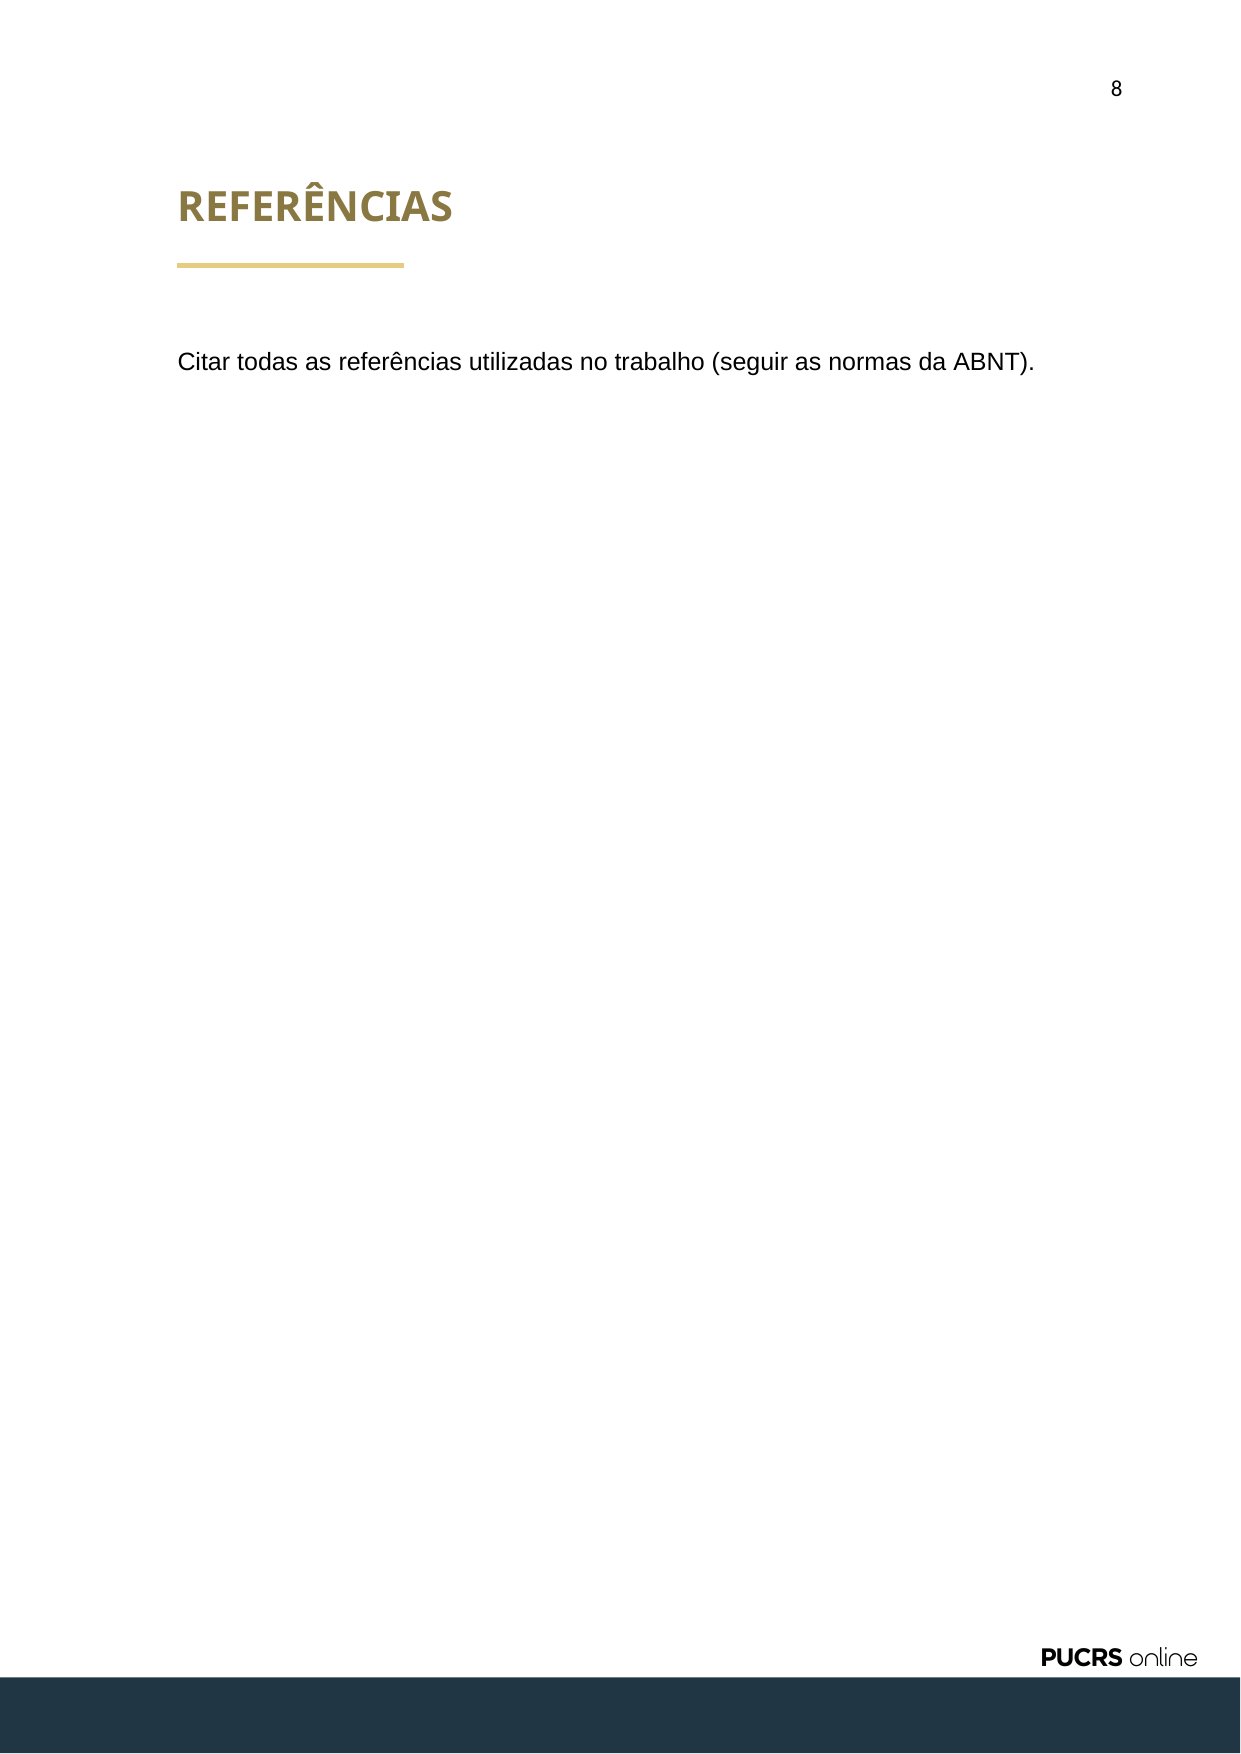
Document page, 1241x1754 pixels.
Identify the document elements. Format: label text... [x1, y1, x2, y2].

picture [1040, 1646, 1198, 1668]
text Citar todas as referências utilizadas no trabalho (seguir as normas da ABNT). [177, 347, 1122, 376]
subtitle Referências [177, 177, 1122, 234]
